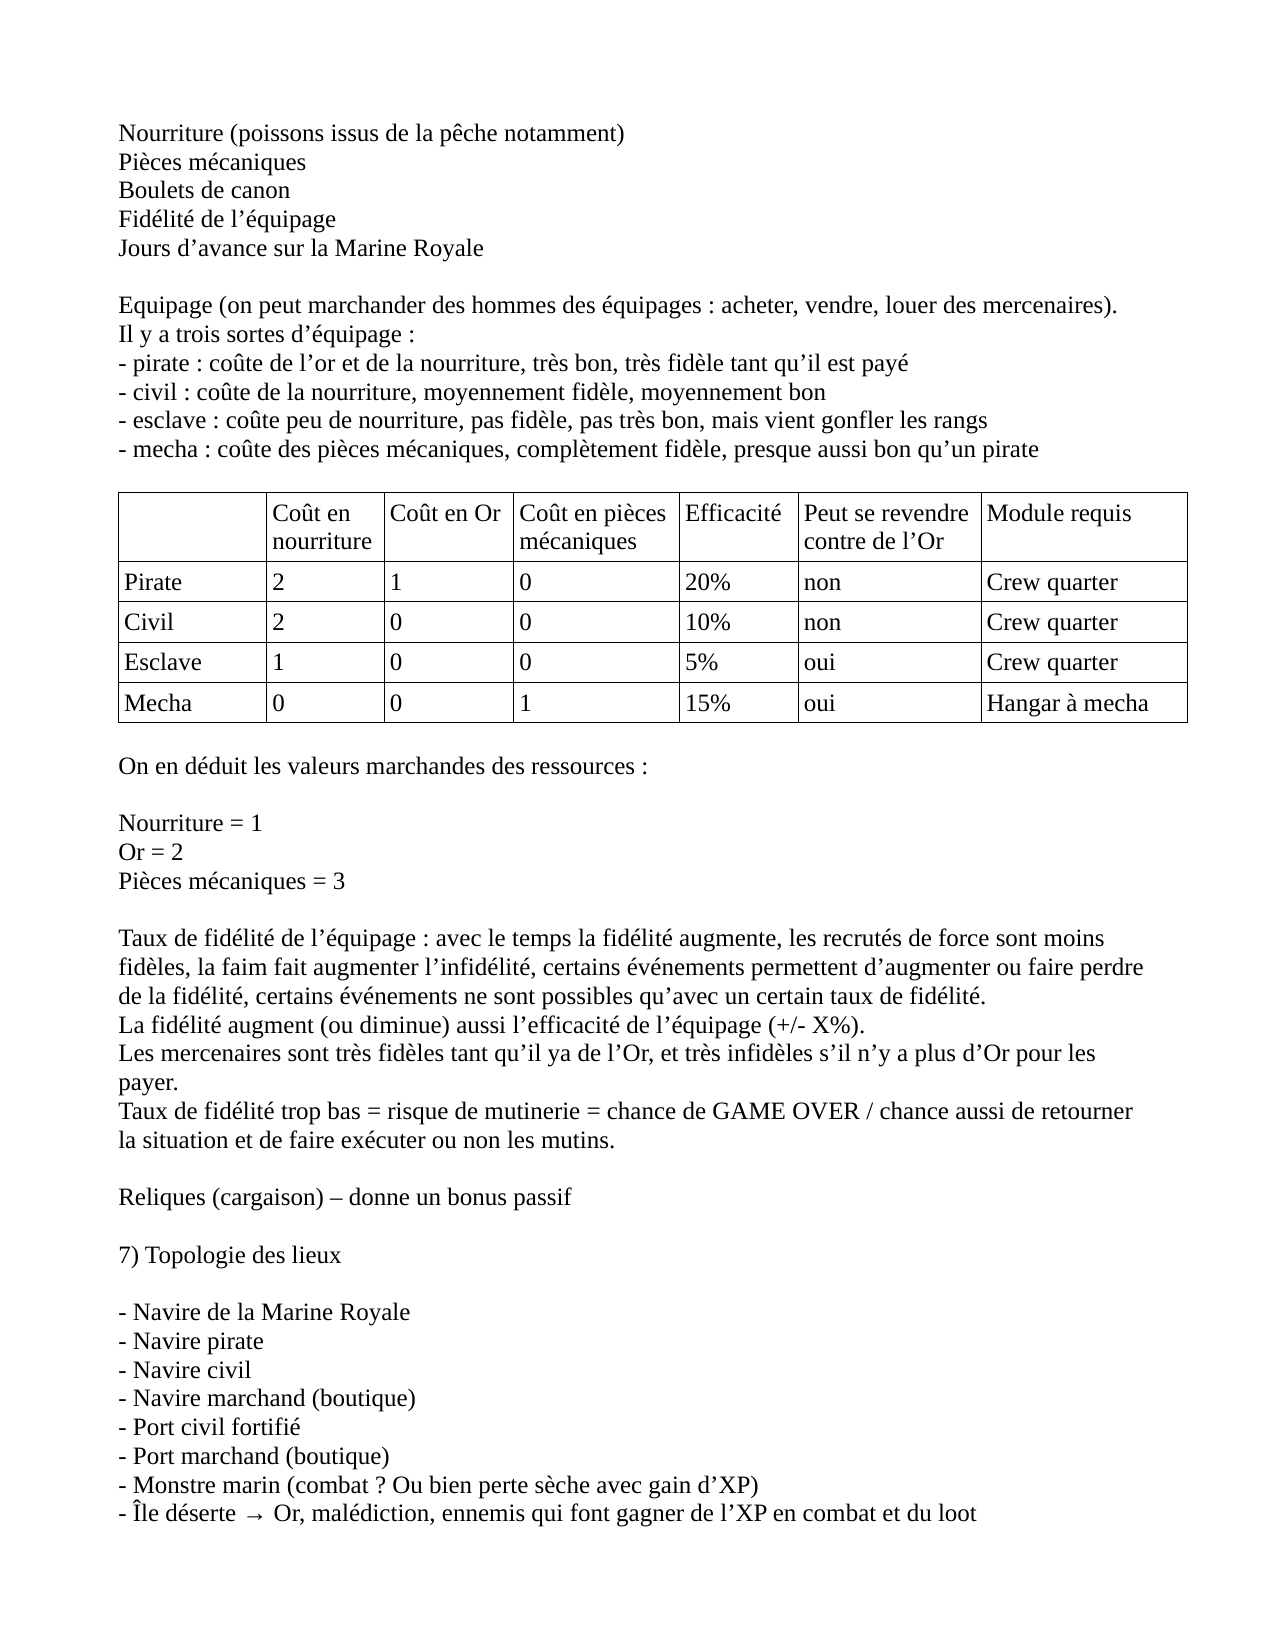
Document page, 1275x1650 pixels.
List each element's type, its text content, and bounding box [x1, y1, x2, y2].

table_cell 0 [385, 602, 513, 642]
table_header Coût en pièces mécaniques [514, 493, 679, 561]
text Taux de fidélité de l’équipage : avec le temps la fidélité augmente, les recrutés de force sont moins fidèles, la faim fait augmenter l’infidélité, certains événements permettent d’augmenter ou faire perdre de la fidélité, certains événements ne sont possibles qu’avec un certain taux de fidélité. [118, 923, 1157, 1010]
text - Navire civil [118, 1355, 1157, 1383]
table_header Coût en nourriture [267, 493, 384, 561]
table_cell 10% [680, 602, 798, 642]
text Nourriture (poissons issus de la pêche notamment) [118, 118, 1157, 147]
table_cell non [799, 562, 981, 601]
text Taux de fidélité trop bas = risque de mutinerie = chance de GAME OVER / chance aussi de retourner la situation et de faire exécuter ou non les mutins. [118, 1096, 1157, 1153]
table_cell 5% [680, 643, 798, 682]
table_cell 0 [267, 683, 384, 722]
table_cell 0 [514, 602, 679, 642]
table_cell oui [799, 643, 981, 682]
table_cell Crew quarter [982, 562, 1187, 601]
table_cell 0 [514, 643, 679, 682]
table_cell Esclave [119, 643, 266, 682]
text - Port civil fortifié [118, 1412, 1157, 1441]
table_cell 2 [267, 562, 384, 601]
text 7) Topologie des lieux [118, 1240, 1157, 1268]
table_cell 20% [680, 562, 798, 601]
text Pièces mécaniques [118, 147, 1157, 176]
text - Port marchand (boutique) [118, 1441, 1157, 1470]
table_cell 1 [514, 683, 679, 722]
text Pièces mécaniques = 3 [118, 866, 1157, 895]
table_cell 1 [385, 562, 513, 601]
text - Navire de la Marine Royale [118, 1297, 1157, 1326]
text Reliques (cargaison) – donne un bonus passif [118, 1182, 1157, 1211]
table_cell non [799, 602, 981, 642]
text On en déduit les valeurs marchandes des ressources : [118, 751, 1157, 780]
table_cell 2 [267, 602, 384, 642]
table_cell 1 [267, 643, 384, 682]
table_header Peut se revendre contre de l’Or [799, 493, 981, 561]
text - pirate : coûte de l’or et de la nourriture, très bon, très fidèle tant qu’il est payé [118, 348, 1157, 377]
text - civil : coûte de la nourriture, moyennement fidèle, moyennement bon [118, 377, 1157, 406]
table_cell oui [799, 683, 981, 722]
text Fidélité de l’équipage [118, 204, 1157, 233]
table_cell Hangar à mecha [982, 683, 1187, 722]
text La fidélité augment (ou diminue) aussi l’efficacité de l’équipage (+/- X%). [118, 1010, 1157, 1038]
text Il y a trois sortes d’équipage : [118, 319, 1157, 348]
table_cell 0 [385, 643, 513, 682]
text Nourriture = 1 [118, 808, 1157, 837]
table_cell Mecha [119, 683, 266, 722]
text - Monstre marin (combat ? Ou bien perte sèche avec gain d’XP) [118, 1470, 1157, 1498]
table_cell Pirate [119, 562, 266, 601]
text Equipage (on peut marchander des hommes des équipages : acheter, vendre, louer des mercenaires). [118, 291, 1157, 319]
table_header Efficacité [680, 493, 798, 561]
table_cell 0 [385, 683, 513, 722]
table_header Module requis [982, 493, 1187, 561]
table_cell 15% [680, 683, 798, 722]
table_cell Crew quarter [982, 643, 1187, 682]
table_header Coût en Or [385, 493, 513, 561]
text Jours d’avance sur la Marine Royale [118, 233, 1157, 262]
text - Navire pirate [118, 1326, 1157, 1355]
text - Île déserte → Or, malédiction, ennemis qui font gagner de l’XP en combat et du loot [118, 1498, 1157, 1527]
table_cell Crew quarter [982, 602, 1187, 642]
text - mecha : coûte des pièces mécaniques, complètement fidèle, presque aussi bon qu’un pirate [118, 434, 1157, 463]
text Les mercenaires sont très fidèles tant qu’il ya de l’Or, et très infidèles s’il n’y a plus d’Or pour les payer. [118, 1038, 1157, 1096]
text Or = 2 [118, 837, 1157, 866]
text Boulets de canon [118, 176, 1157, 204]
table_cell Civil [119, 602, 266, 642]
table_header [119, 493, 266, 561]
text - esclave : coûte peu de nourriture, pas fidèle, pas très bon, mais vient gonfler les rangs [118, 406, 1157, 434]
text - Navire marchand (boutique) [118, 1383, 1157, 1412]
table_cell 0 [514, 562, 679, 601]
